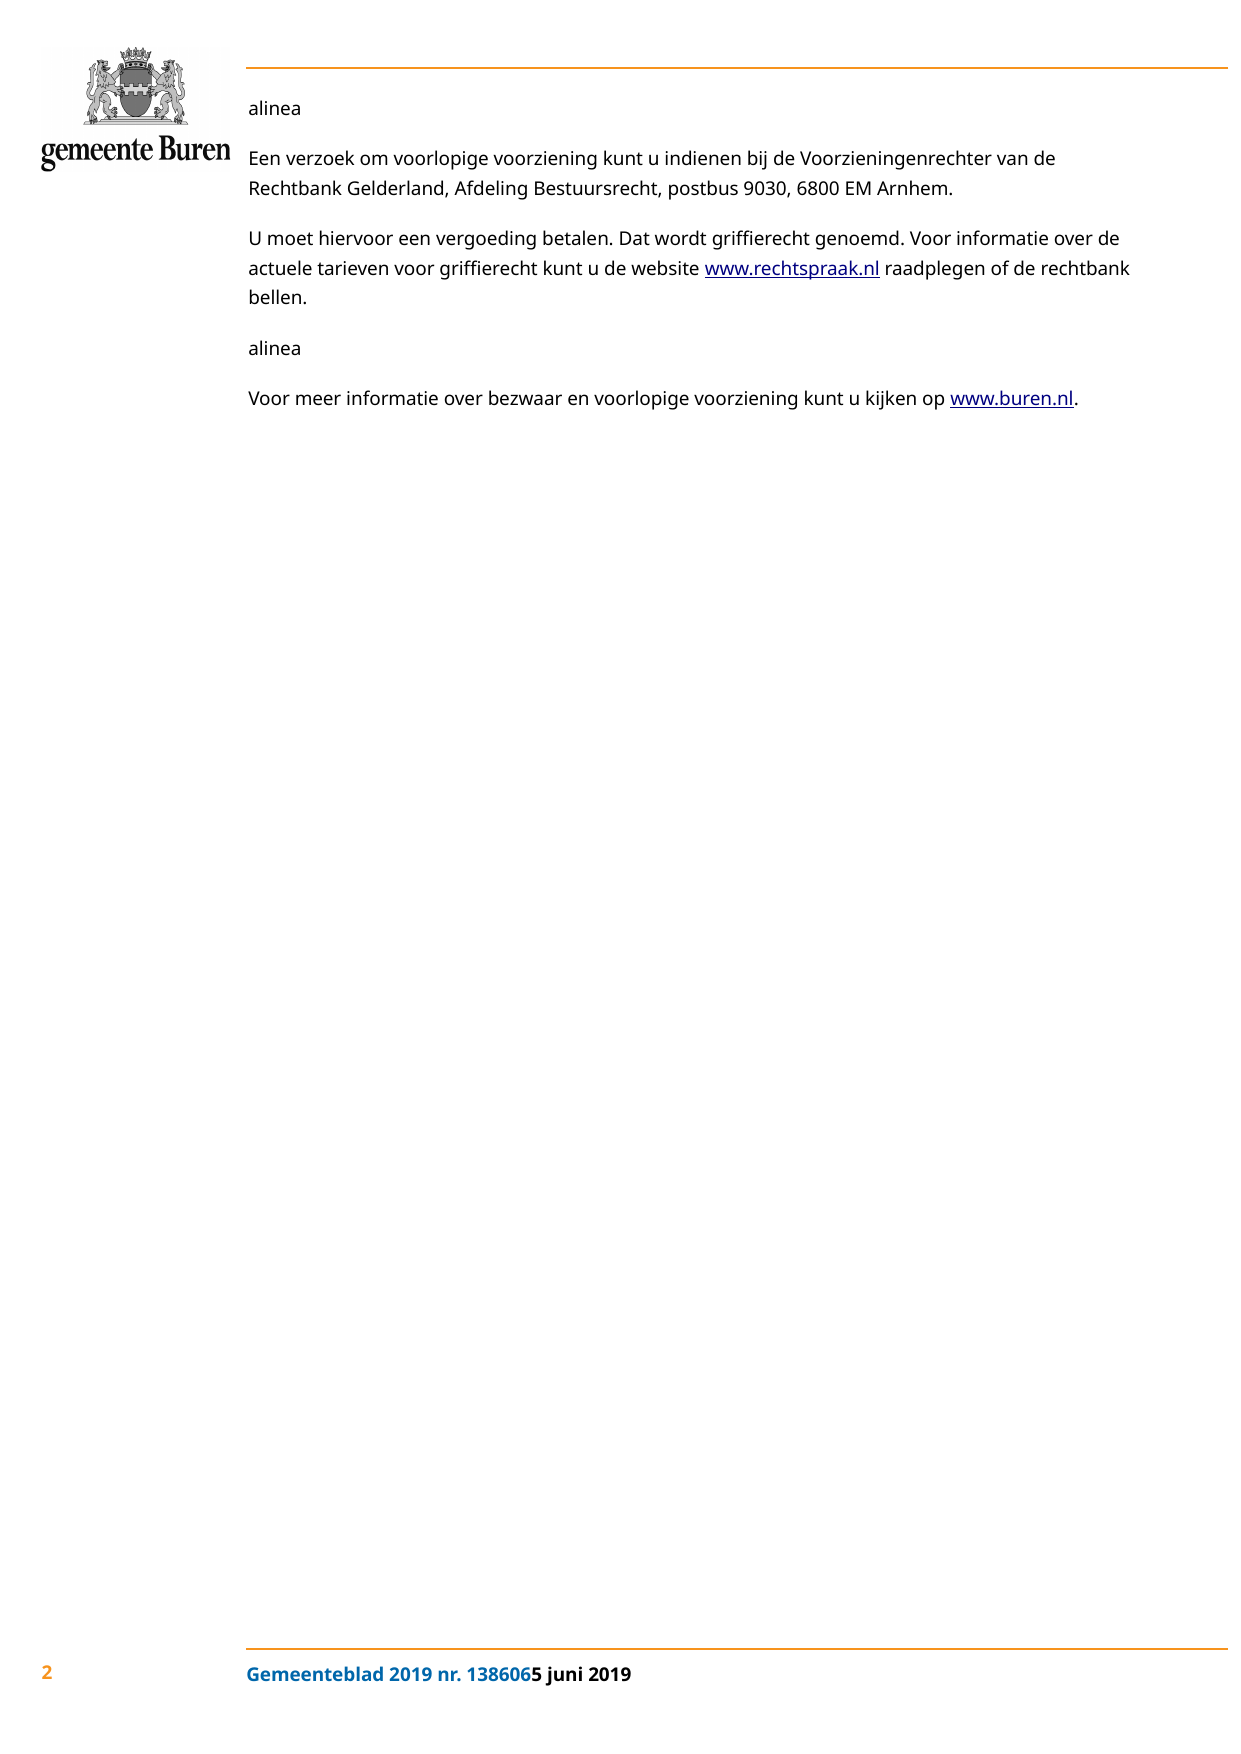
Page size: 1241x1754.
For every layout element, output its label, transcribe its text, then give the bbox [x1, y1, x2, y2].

text alinea­ [248, 95, 1152, 121]
text Voor meer informatie over bezwaar en voorlopige voorziening kunt u kijken op www.buren.nl. [248, 385, 1152, 411]
text alinea­ [248, 335, 1152, 361]
picture [41, 47, 231, 172]
text Een verzoek om voorlopige voorziening kunt u indienen bij de Voorzieningenrechter van de Rechtbank Gelderland, Afdeling Bestuursrecht, postbus 9030, 6800 EM Arnhem. [248, 145, 1152, 201]
text U moet hiervoor een vergoeding betalen. Dat wordt griffierecht genoemd. Voor informatie over de actuele tarieven voor griffierecht kunt u de website www.rechtspraak.nl raadplegen of de rechtbank bellen. [248, 225, 1152, 310]
